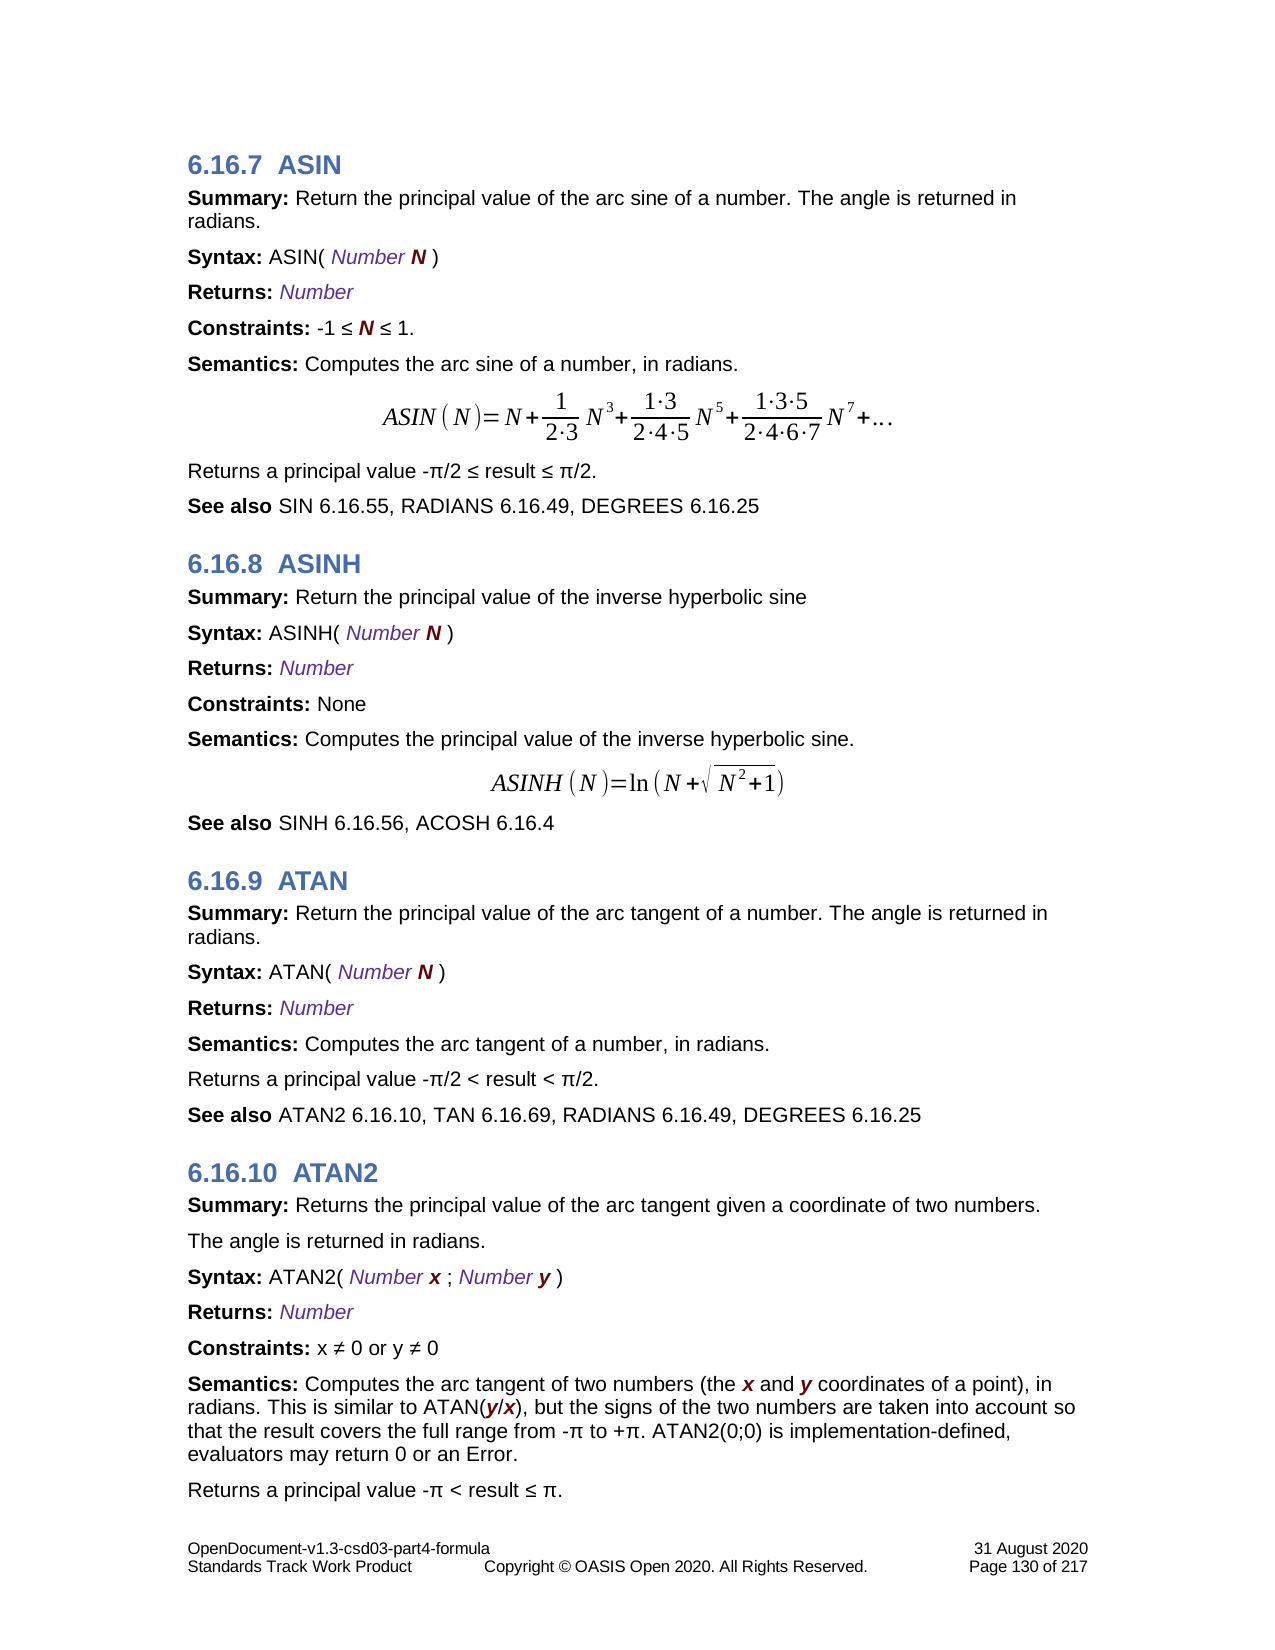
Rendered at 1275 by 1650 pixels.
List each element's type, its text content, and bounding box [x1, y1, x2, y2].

text Syntax: ASINH( Number N ) [187, 621, 1088, 644]
text See also SIN 6.16.55, RADIANS 6.16.49, DEGREES 6.16.25 [187, 495, 1088, 518]
text Summary: Return the principal value of the inverse hyperbolic sine [187, 585, 1088, 609]
text Returns a principal value -π < result ≤ π. [187, 1478, 1088, 1502]
text See also ATAN2 6.16.10, TAN 6.16.69, RADIANS 6.16.49, DEGREES 6.16.25 [187, 1103, 1088, 1127]
text Constraints: None [187, 692, 1088, 716]
text Semantics: Computes the arc tangent of a number, in radians. [187, 1032, 1088, 1056]
subtitle ATAN [187, 866, 1088, 896]
subtitle ASINH [187, 549, 1088, 579]
text Summary: Returns the principal value of the arc tangent given a coordinate of two numbers. [187, 1194, 1088, 1217]
text Syntax: ATAN( Number N ) [187, 961, 1088, 984]
text Semantics: Computes the arc sine of a number, in radians. [187, 352, 1088, 376]
text The angle is returned in radians. [187, 1229, 1088, 1253]
text Returns: Number [187, 281, 1088, 304]
text Summary: Return the principal value of the arc tangent of a number. The angle is returned in radians. [187, 902, 1088, 949]
text Syntax: ATAN2( Number x ; Number y ) [187, 1265, 1088, 1289]
subtitle ATAN2 [187, 1158, 1088, 1188]
text Constraints: -1 ≤ N ≤ 1. [187, 316, 1088, 340]
text See also SINH 6.16.56, ACOSH 6.16.4 [187, 811, 1088, 834]
text Semantics: Computes the principal value of the inverse hyperbolic sine. [187, 728, 1088, 751]
subtitle ASIN [187, 150, 1088, 180]
text Summary: Return the principal value of the arc sine of a number. The angle is returned in radians. [187, 186, 1088, 233]
text Returns: Number [187, 657, 1088, 680]
text Semantics: Computes the arc tangent of two numbers (the x and y coordinates of a point), in radians. This is similar to ATAN(y/x), but the signs of the two numbers are taken into account so that the result covers the full range from -π to +π. ATAN2(0;0) is implementation-defined, evaluators may return 0 or an Error. [187, 1372, 1088, 1466]
text Returns a principal value -π/2 ≤ result ≤ π/2. [187, 459, 1088, 483]
text Syntax: ASIN( Number N ) [187, 245, 1088, 269]
text Returns: Number [187, 1301, 1088, 1324]
text Constraints: x ≠ 0 or y ≠ 0 [187, 1336, 1088, 1360]
text Returns: Number [187, 996, 1088, 1020]
text Returns a principal value -π/2 < result < π/2. [187, 1068, 1088, 1091]
